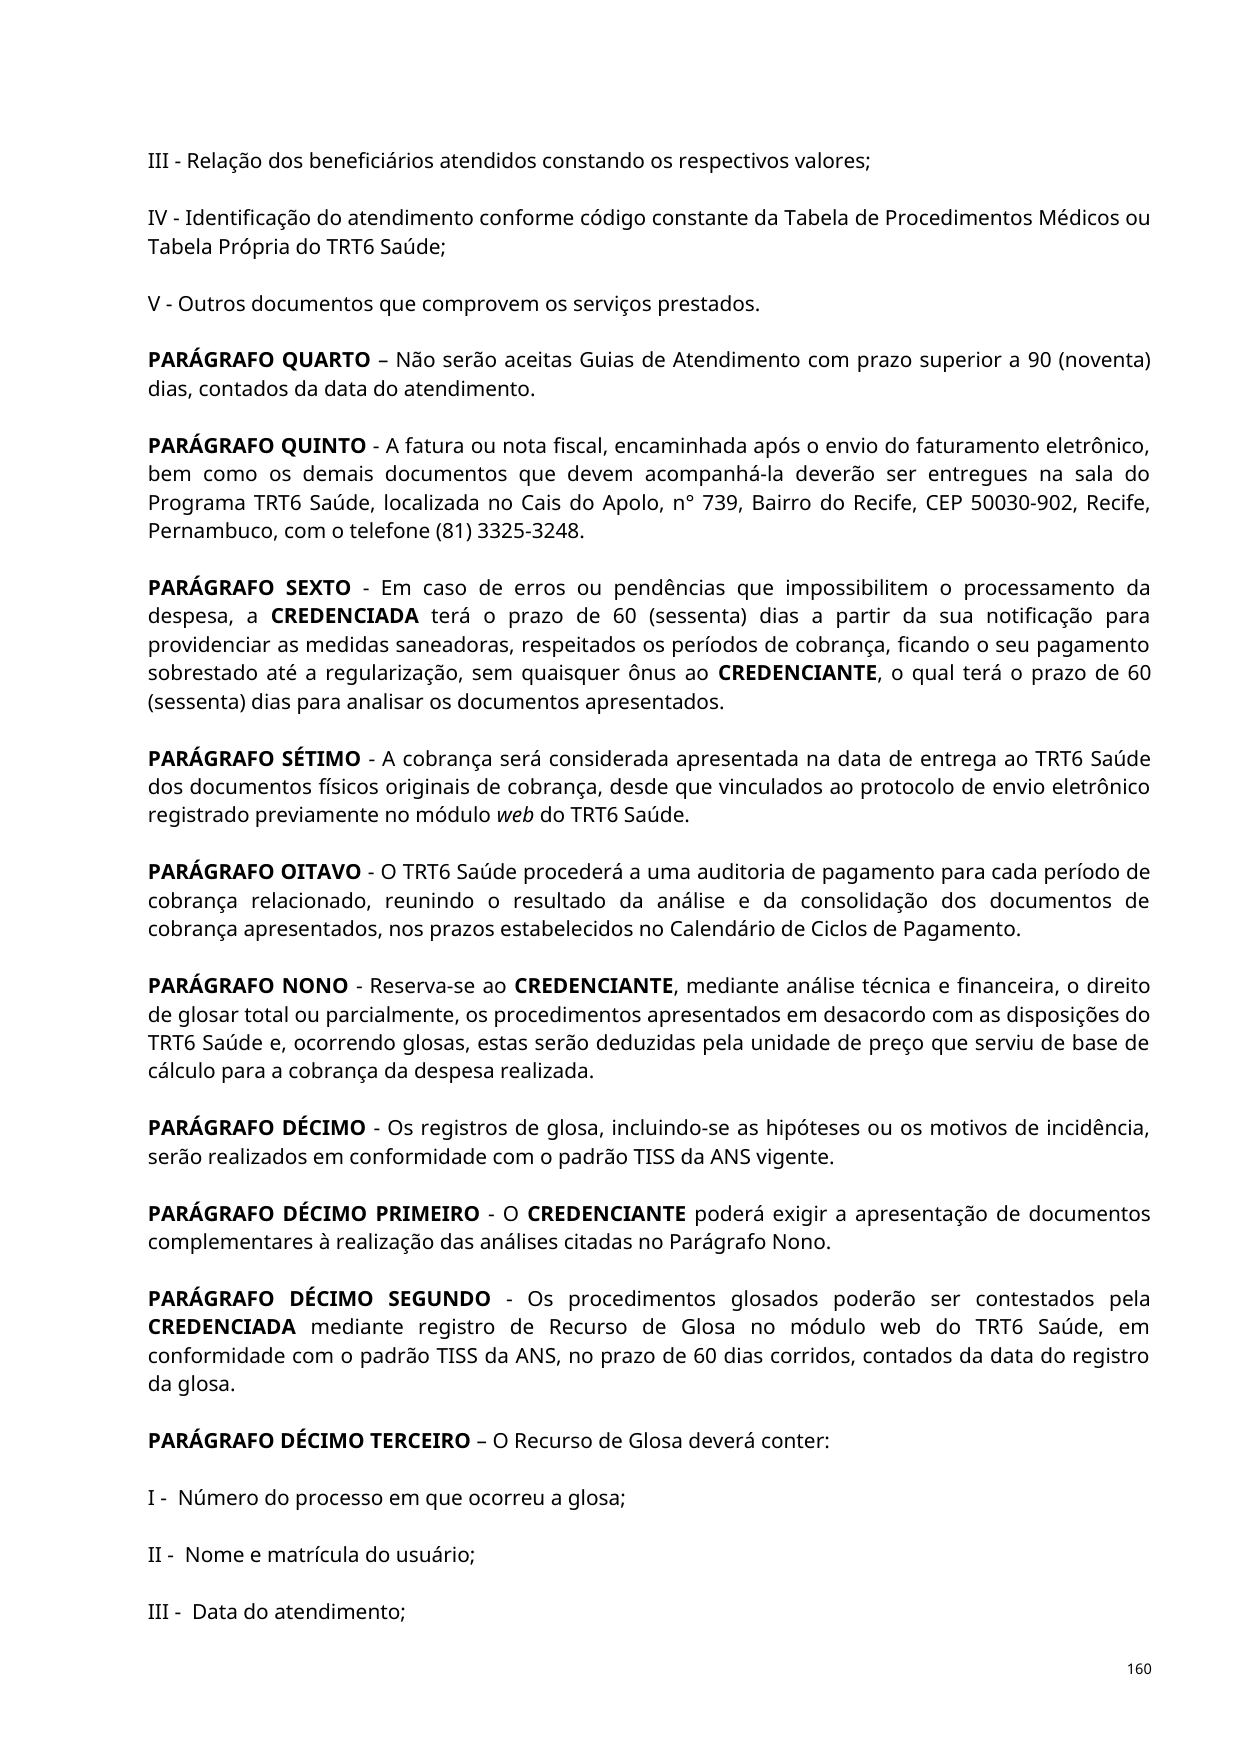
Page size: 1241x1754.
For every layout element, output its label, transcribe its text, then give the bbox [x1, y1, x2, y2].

text PARÁGRAFO DÉCIMO TERCEIRO – O Recurso de Glosa deverá conter: [148, 1426, 1152, 1455]
text III - Relação dos beneficiários atendidos constando os respectivos valores; [148, 147, 1152, 175]
text PARÁGRAFO DÉCIMO - Os registros de glosa, incluindo-se as hipóteses ou os motivos de incidência, serão realizados em conformidade com o padrão TISS da ANS vigente. [148, 1113, 1152, 1170]
text PARÁGRAFO DÉCIMO PRIMEIRO - O CREDENCIANTE poderá exigir a apresentação de documentos complementares à realização das análises citadas no Parágrafo Nono. [148, 1199, 1152, 1256]
text PARÁGRAFO DÉCIMO SEGUNDO - Os procedimentos glosados poderão ser contestados pela CREDENCIADA mediante registro de Recurso de Glosa no módulo web do TRT6 Saúde, em conformidade com o padrão TISS da ANS, no prazo de 60 dias corridos, contados da data do registro da glosa. [148, 1284, 1152, 1398]
text PARÁGRAFO NONO - Reserva-se ao CREDENCIANTE, mediante análise técnica e financeira, o direito de glosar total ou parcialmente, os procedimentos apresentados em desacordo com as disposições do TRT6 Saúde e, ocorrendo glosas, estas serão deduzidas pela unidade de preço que serviu de base de cálculo para a cobrança da despesa realizada. [148, 971, 1152, 1085]
text PARÁGRAFO OITAVO - O TRT6 Saúde procederá a uma auditoria de pagamento para cada período de cobrança relacionado, reunindo o resultado da análise e da consolidação dos documentos de cobrança apresentados, nos prazos estabelecidos no Calendário de Ciclos de Pagamento. [148, 857, 1152, 943]
text III - Data do atendimento; [148, 1597, 1152, 1625]
text PARÁGRAFO QUARTO – Não serão aceitas Guias de Atendimento com prazo superior a 90 (noventa) dias, contados da data do atendimento. [148, 346, 1152, 402]
text IV - Identificação do atendimento conforme código constante da Tabela de Procedimentos Médicos ou Tabela Própria do TRT6 Saúde; [148, 203, 1152, 260]
text PARÁGRAFO QUINTO - A fatura ou nota fiscal, encaminhada após o envio do faturamento eletrônico, bem como os demais documentos que devem acompanhá-la deverão ser entregues na sala do Programa TRT6 Saúde, localizada no Cais do Apolo, n° 739, Bairro do Recife, CEP 50030-902, Recife, Pernambuco, com o telefone (81) 3325-3248. [148, 431, 1152, 545]
text V - Outros documentos que comprovem os serviços prestados. [148, 289, 1152, 317]
text PARÁGRAFO SÉTIMO - A cobrança será considerada apresentada na data de entrega ao TRT6 Saúde dos documentos físicos originais de cobrança, desde que vinculados ao protocolo de envio eletrônico registrado previamente no módulo web do TRT6 Saúde. [148, 744, 1152, 829]
text PARÁGRAFO SEXTO - Em caso de erros ou pendências que impossibilitem o processamento da despesa, a CREDENCIADA terá o prazo de 60 (sessenta) dias a partir da sua notificação para providenciar as medidas saneadoras, respeitados os períodos de cobrança, ficando o seu pagamento sobrestado até a regularização, sem quaisquer ônus ao CREDENCIANTE, o qual terá o prazo de 60 (sessenta) dias para analisar os documentos apresentados. [148, 573, 1152, 715]
text I - Número do processo em que ocorreu a glosa; [148, 1483, 1152, 1512]
text II - Nome e matrícula do usuário; [148, 1540, 1152, 1568]
